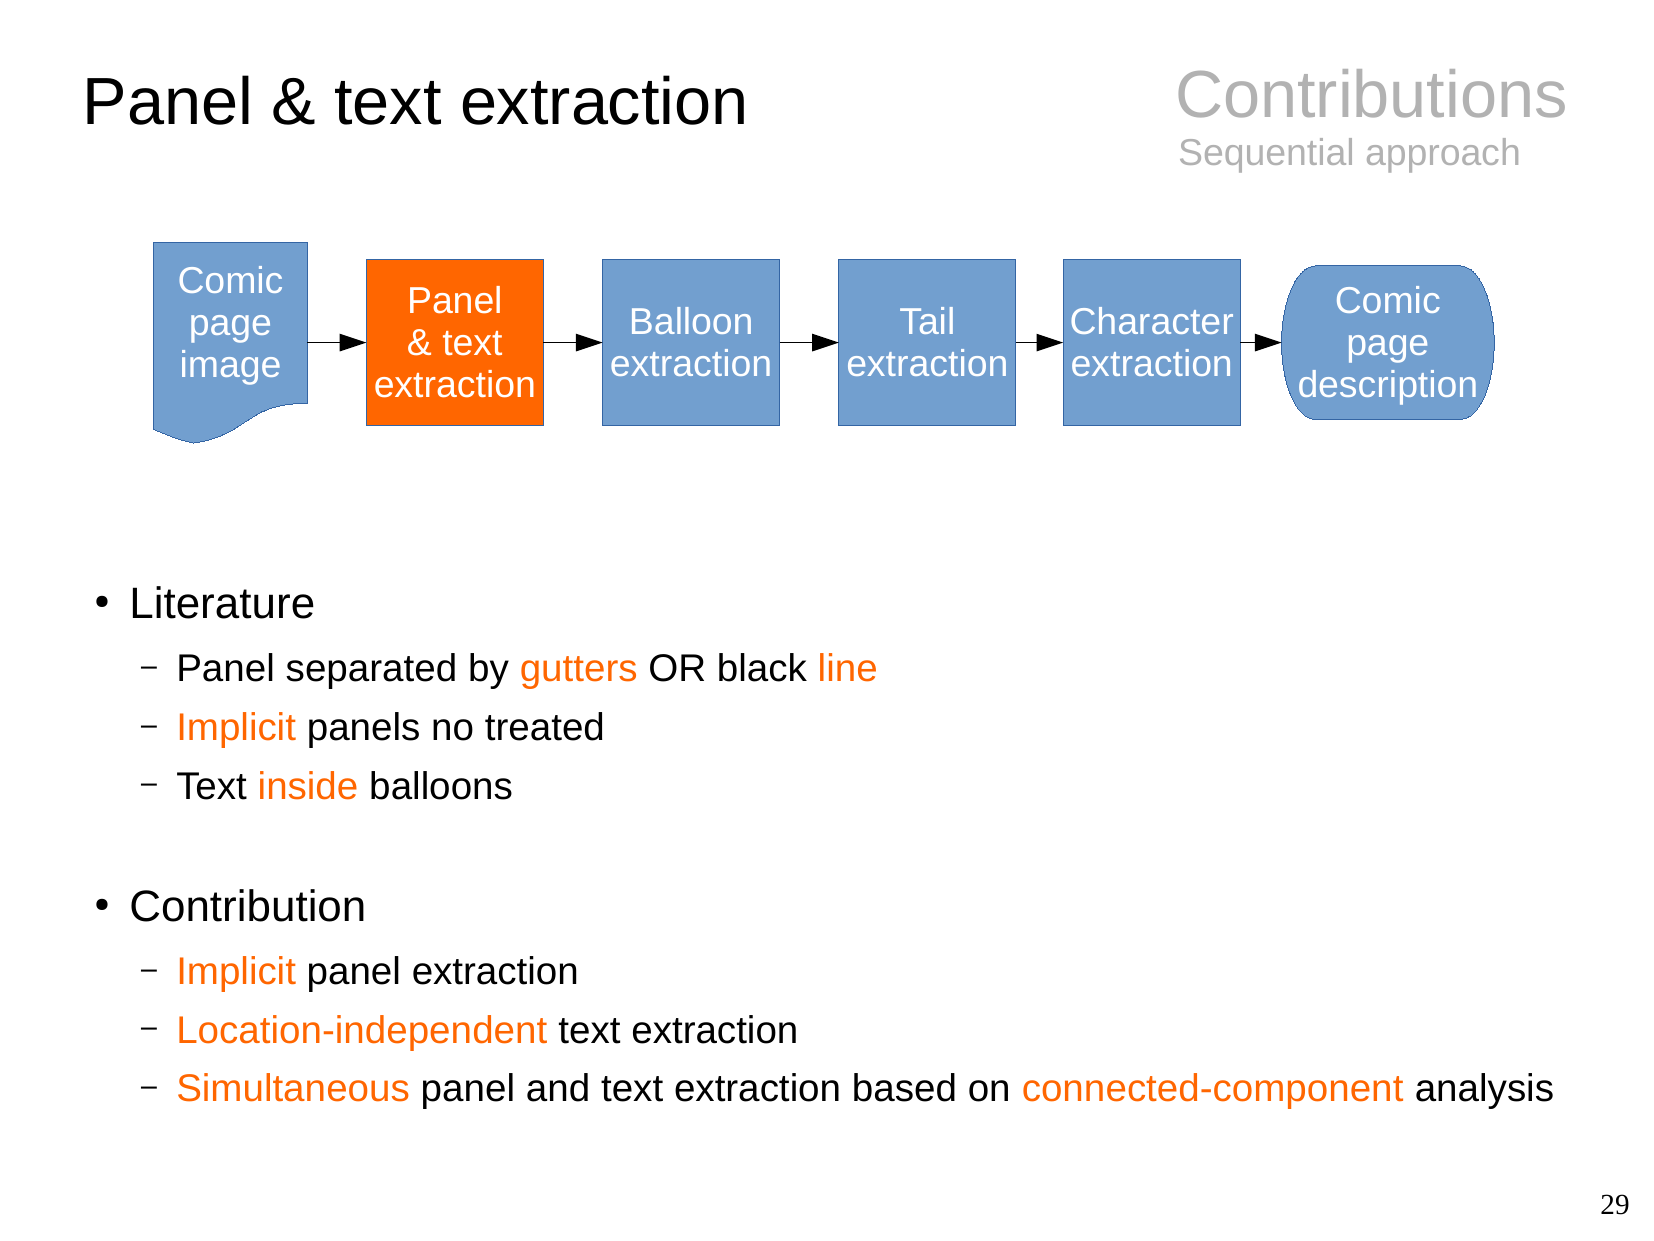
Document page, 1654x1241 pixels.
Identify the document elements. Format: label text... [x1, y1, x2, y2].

title Panel & text extraction [82, 49, 1571, 154]
text_box Comic page image [153, 242, 308, 444]
text_box Character extraction [1063, 259, 1241, 426]
text_box Tail extraction [838, 259, 1016, 426]
text_box Panel & text extraction [366, 259, 544, 426]
text_box Balloon extraction [602, 259, 780, 426]
text_box Comic page description [1281, 265, 1495, 420]
list Literature Panel separated by gutters OR black line Implicit panels no treated Text inside balloons Contribution Implicit panel extraction Location-independent text extraction Simultaneous panel and text extraction based on connected-component analysis [82, 578, 1571, 1134]
